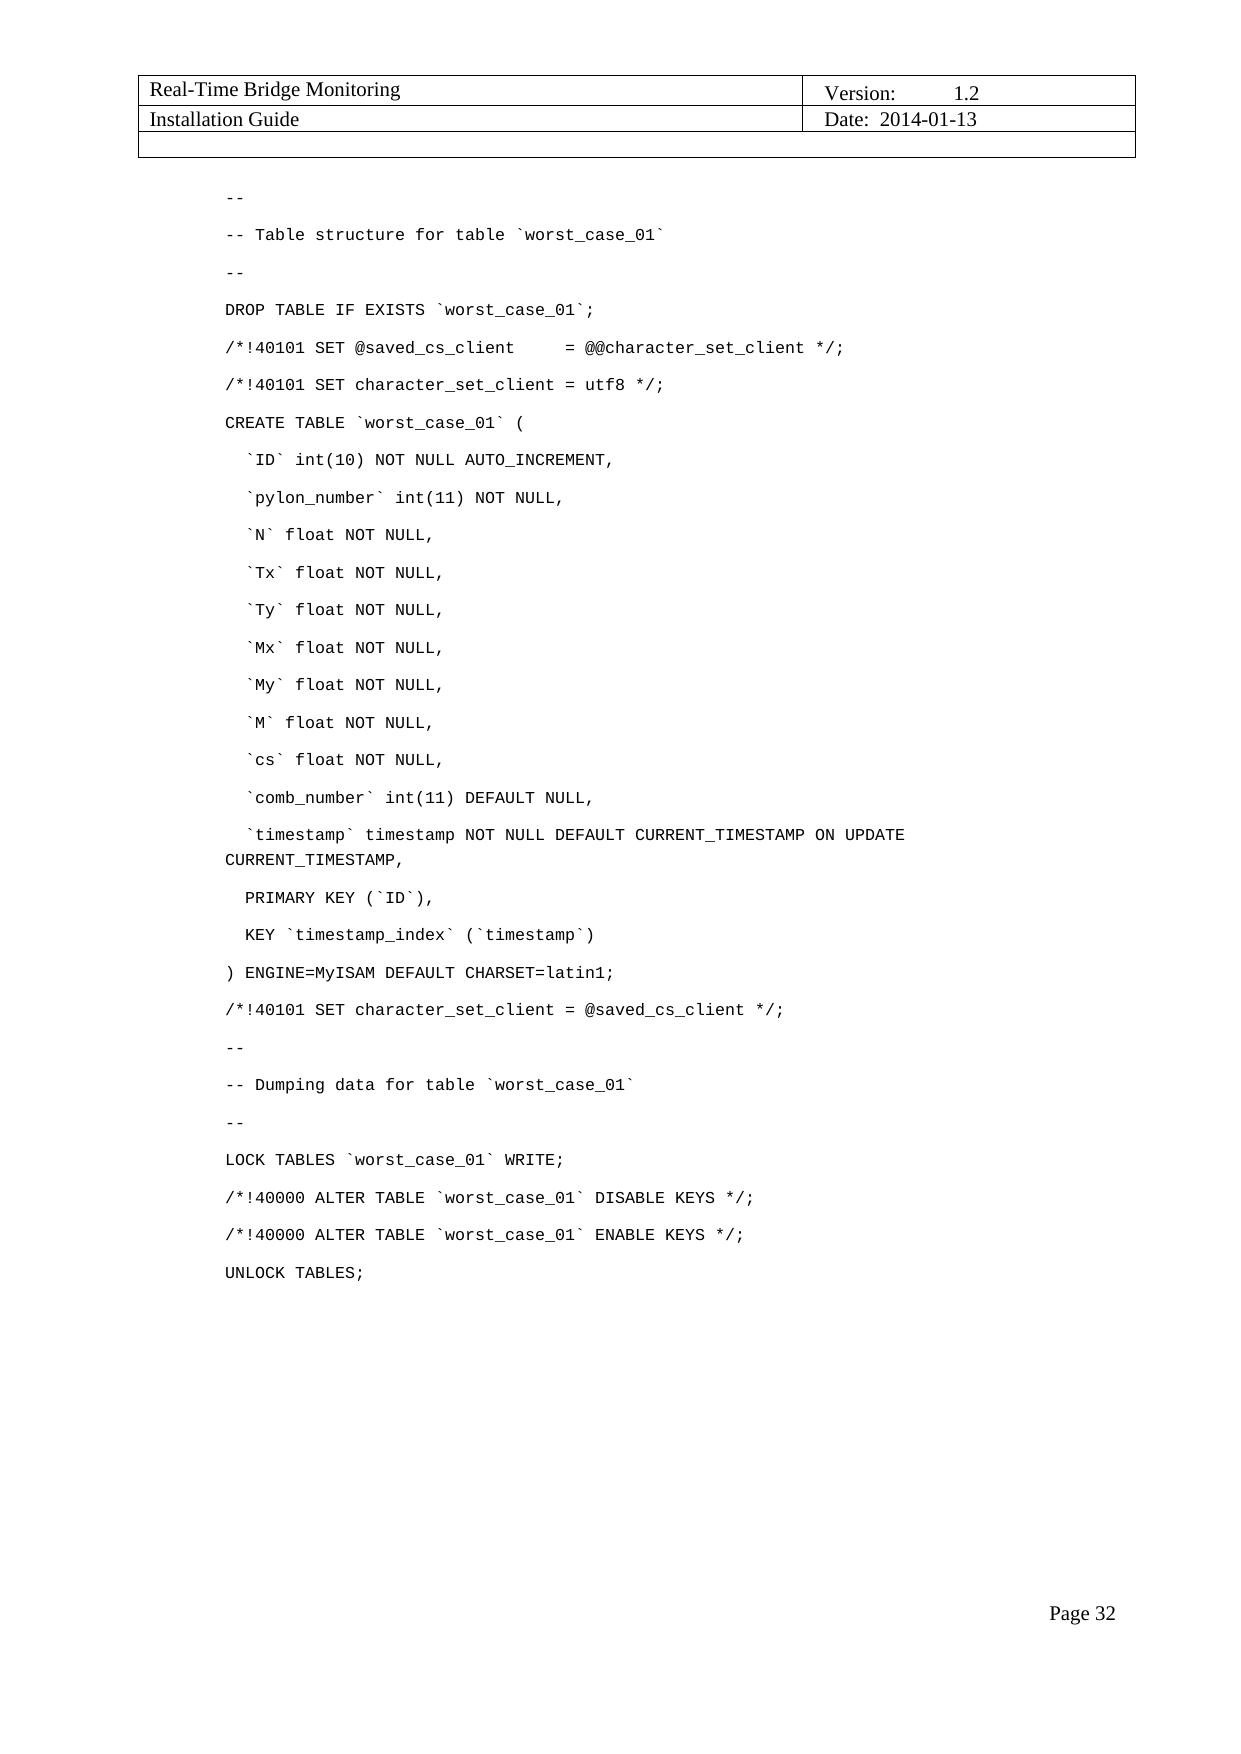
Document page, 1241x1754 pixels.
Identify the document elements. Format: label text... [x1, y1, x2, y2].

text KEY `timestamp_index` (`timestamp`) [225, 921, 1090, 946]
text PRIMARY KEY (`ID`), [225, 883, 1090, 908]
text UNLOCK TABLES; [225, 1258, 1090, 1283]
text -- [225, 1033, 1090, 1058]
text /*!40000 ALTER TABLE `worst_case_01` DISABLE KEYS */; [225, 1183, 1090, 1208]
text -- Table structure for table `worst_case_01` [225, 221, 1090, 246]
text /*!40101 SET @saved_cs_client = @@character_set_client */; [225, 333, 1090, 358]
text `timestamp` timestamp NOT NULL DEFAULT CURRENT_TIMESTAMP ON UPDATE CURRENT_TIMESTAMP, [225, 821, 1090, 871]
text /*!40101 SET character_set_client = @saved_cs_client */; [225, 996, 1090, 1021]
text `N` float NOT NULL, [225, 521, 1090, 546]
text -- [225, 258, 1090, 283]
text /*!40101 SET character_set_client = utf8 */; [225, 371, 1090, 396]
text LOCK TABLES `worst_case_01` WRITE; [225, 1146, 1090, 1171]
text `My` float NOT NULL, [225, 671, 1090, 696]
text `M` float NOT NULL, [225, 708, 1090, 733]
text -- Dumping data for table `worst_case_01` [225, 1071, 1090, 1096]
text -- [225, 1108, 1090, 1133]
text `ID` int(10) NOT NULL AUTO_INCREMENT, [225, 446, 1090, 471]
text ) ENGINE=MyISAM DEFAULT CHARSET=latin1; [225, 958, 1090, 983]
text CREATE TABLE `worst_case_01` ( [225, 408, 1090, 433]
text DROP TABLE IF EXISTS `worst_case_01`; [225, 296, 1090, 321]
text `Tx` float NOT NULL, [225, 558, 1090, 583]
text `Mx` float NOT NULL, [225, 633, 1090, 658]
text `pylon_number` int(11) NOT NULL, [225, 483, 1090, 508]
text `cs` float NOT NULL, [225, 746, 1090, 771]
text /*!40000 ALTER TABLE `worst_case_01` ENABLE KEYS */; [225, 1221, 1090, 1246]
text `Ty` float NOT NULL, [225, 596, 1090, 621]
text `comb_number` int(11) DEFAULT NULL, [225, 783, 1090, 808]
text -- [225, 183, 1090, 208]
